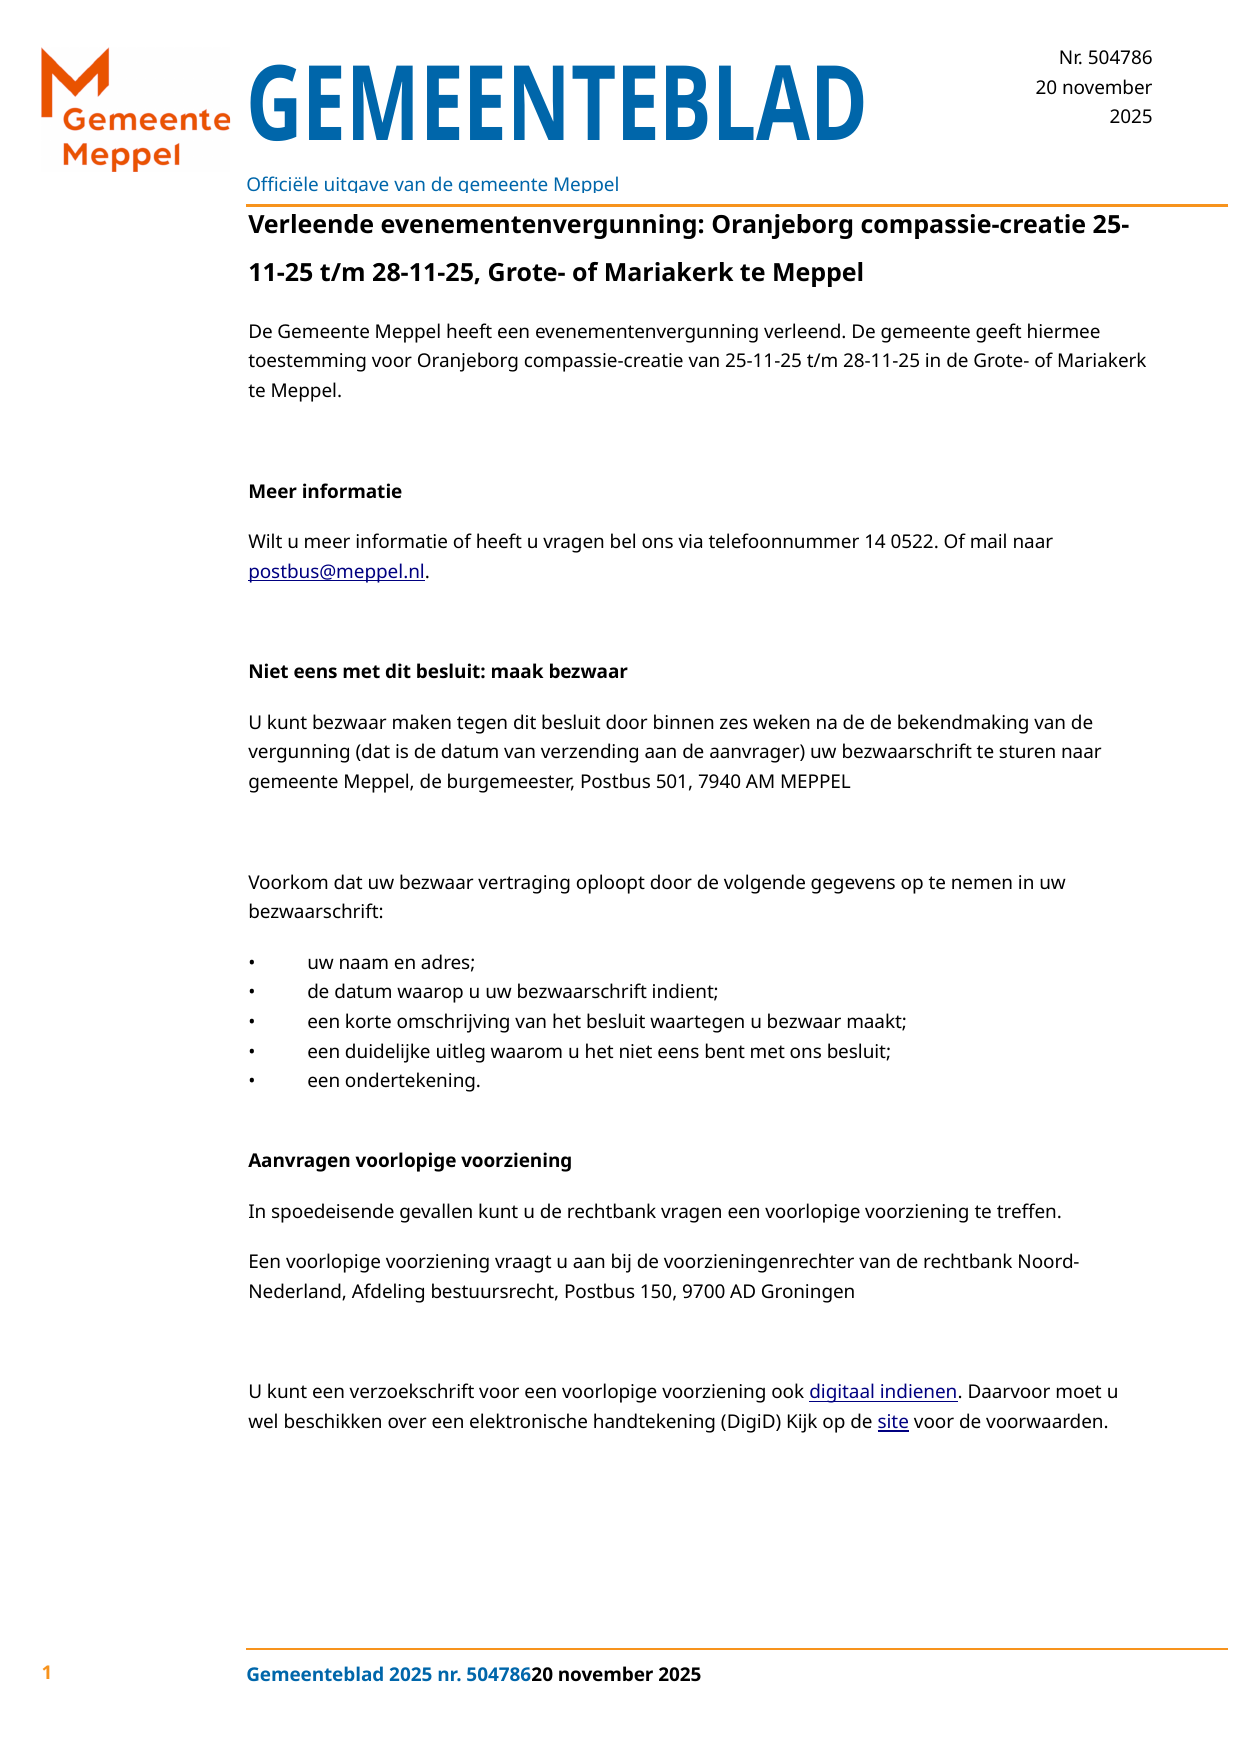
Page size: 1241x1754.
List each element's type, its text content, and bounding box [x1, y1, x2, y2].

list een duidelijke uitleg waarom u het niet eens bent met ons besluit; [248, 1038, 1152, 1064]
text U kunt bezwaar maken tegen dit besluit door binnen zes weken na de de bekendmaking van de vergunning (dat is de datum van verzending aan de aanvrager) uw bezwaarschrift te sturen naar gemeente Meppel, de burgemeester, Postbus 501, 7940 AM MEPPEL [248, 709, 1152, 794]
list uw naam en adres; [248, 949, 1152, 975]
text Niet eens met dit besluit: maak bezwaar [248, 659, 1152, 684]
text Meer informatie [248, 478, 1152, 504]
text Wilt u meer informatie of heeft u vragen bel ons via telefoonnummer 14 0522. Of mail naar postbus@meppel.nl. [248, 528, 1152, 584]
text Een voorlopige voorziening vraagt u aan bij de voorzieningenrechter van de rechtbank Noord-Nederland, Afdeling bestuursrecht, Postbus 150, 9700 AD Groningen [248, 1248, 1152, 1304]
list een korte omschrijving van het besluit waartegen u bezwaar maakt; [248, 1008, 1152, 1034]
list de datum waarop u uw bezwaarschrift indient; [248, 979, 1152, 1004]
text De Gemeente Meppel heeft een evenementenvergunning verleend. De gemeente geeft hiermee toestemming voor Oranjeborg compassie-creatie van 25-11-25 t/m 28-11-25 in de Grote- of Mariakerk te Meppel. [248, 318, 1152, 403]
picture [41, 47, 231, 172]
text Verleende evenementenvergunning: Oranjeborg compassie-creatie 25-11-25 t/m 28-11-25, Grote- of Mariakerk te Meppel [248, 207, 1152, 288]
text Voorkom dat uw bezwaar vertraging oploopt door de volgende gegevens op te nemen in uw bezwaarschrift: [248, 869, 1152, 924]
text Aanvragen voorlopige voorziening [248, 1147, 1152, 1173]
text In spoedeisende gevallen kunt u de rechtbank vragen een voorlopige voorziening te treffen. [248, 1198, 1152, 1224]
text U kunt een verzoekschrift voor een voorlopige voorziening ook digitaal indienen. Daarvoor moet u wel beschikken over een elektronische handtekening (DigiD) Kijk op de site voor de voorwaarden. [248, 1379, 1152, 1434]
list een ondertekening. [248, 1067, 1152, 1093]
